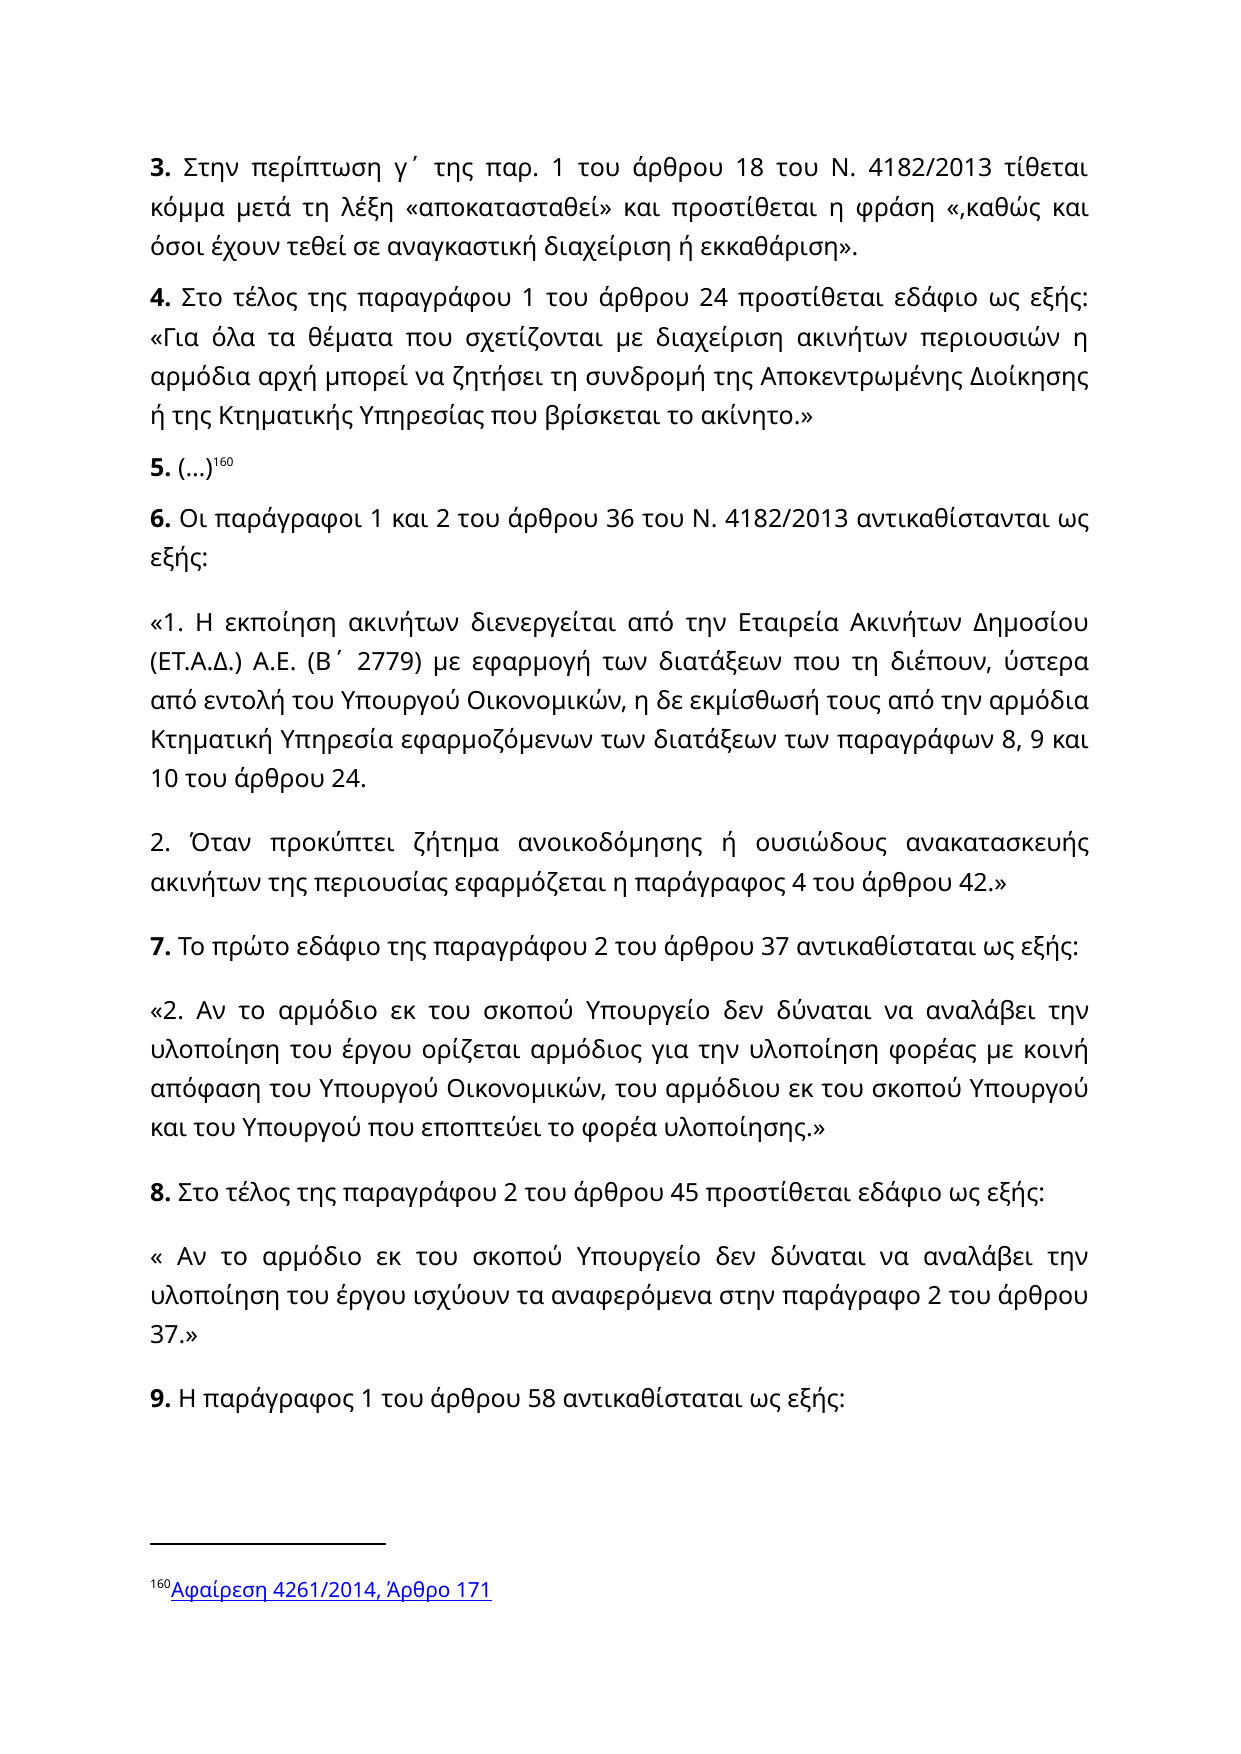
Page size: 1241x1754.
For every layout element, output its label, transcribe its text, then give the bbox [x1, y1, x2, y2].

text 3. Στην περίπτωση γ΄ της παρ. 1 του άρθρου 18 του Ν. 4182/2013 τίθεται κόμμα μετά τη λέξη «αποκατασταθεί» και προστίθεται η φράση «,καθώς και όσοι έχουν τεθεί σε αναγκαστική διαχείριση ή εκκαθάριση». [150, 150, 1090, 262]
text 8. Στο τέλος της παραγράφου 2 του άρθρου 45 προστίθεται εδάφιο ως εξής: [150, 1174, 1090, 1208]
text 4. Στο τέλος της παραγράφου 1 του άρθρου 24 προστίθεται εδάφιο ως εξής: «Για όλα τα θέματα που σχετίζονται με διαχείριση ακινήτων περιουσιών η αρμόδια αρχή μπορεί να ζητήσει τη συνδρομή της Αποκεντρωμένης Διοίκησης ή της Κτηματικής Υπηρεσίας που βρίσκεται το ακίνητο.» [150, 280, 1090, 432]
text Αφαίρεση 4261/2014, Άρθρο 171 [150, 1576, 1090, 1604]
text «2. Αν το αρμόδιο εκ του σκοπού Υπουργείο δεν δύναται να αναλάβει την υλοποίηση του έργου ορίζεται αρμόδιος για την υλοποίηση φορέας με κοινή απόφαση του Υπουργού Οικονομικών, του αρμόδιου εκ του σκοπού Υπουργού και του Υπουργού που εποπτεύει το φορέα υλοποίησης.» [150, 992, 1090, 1144]
text 6. Οι παράγραφοι 1 και 2 του άρθρου 36 του Ν. 4182/2013 αντικαθίστανται ως εξής: [150, 501, 1090, 574]
text 2. Όταν προκύπτει ζήτημα ανοικοδόμησης ή ουσιώδους ανακατασκευής ακινήτων της περιουσίας εφαρμόζεται η παράγραφος 4 του άρθρου 42.» [150, 825, 1090, 898]
text «1. Η εκποίηση ακινήτων διενεργείται από την Εταιρεία Ακινήτων Δημοσίου (ΕΤ.Α.Δ.) Α.Ε. (Β΄ 2779) με εφαρμογή των διατάξεων που τη διέπουν, ύστερα από εντολή του Υπουργού Οικονομικών, η δε εκμίσθωσή τους από την αρμόδια Κτηματική Υπηρεσία εφαρμοζόμενων των διατάξεων των παραγράφων 8, 9 και 10 του άρθρου 24. [150, 604, 1090, 795]
text 5. (…) [150, 449, 1090, 483]
text « Αν το αρμόδιο εκ του σκοπού Υπουργείο δεν δύναται να αναλάβει την υλοποίηση του έργου ισχύουν τα αναφερόμενα στην παράγραφο 2 του άρθρου 37.» [150, 1238, 1090, 1351]
text 7. Το πρώτο εδάφιο της παραγράφου 2 του άρθρου 37 αντικαθίσταται ως εξής: [150, 928, 1090, 962]
text 9. Η παράγραφος 1 του άρθρου 58 αντικαθίσταται ως εξής: [150, 1381, 1090, 1415]
